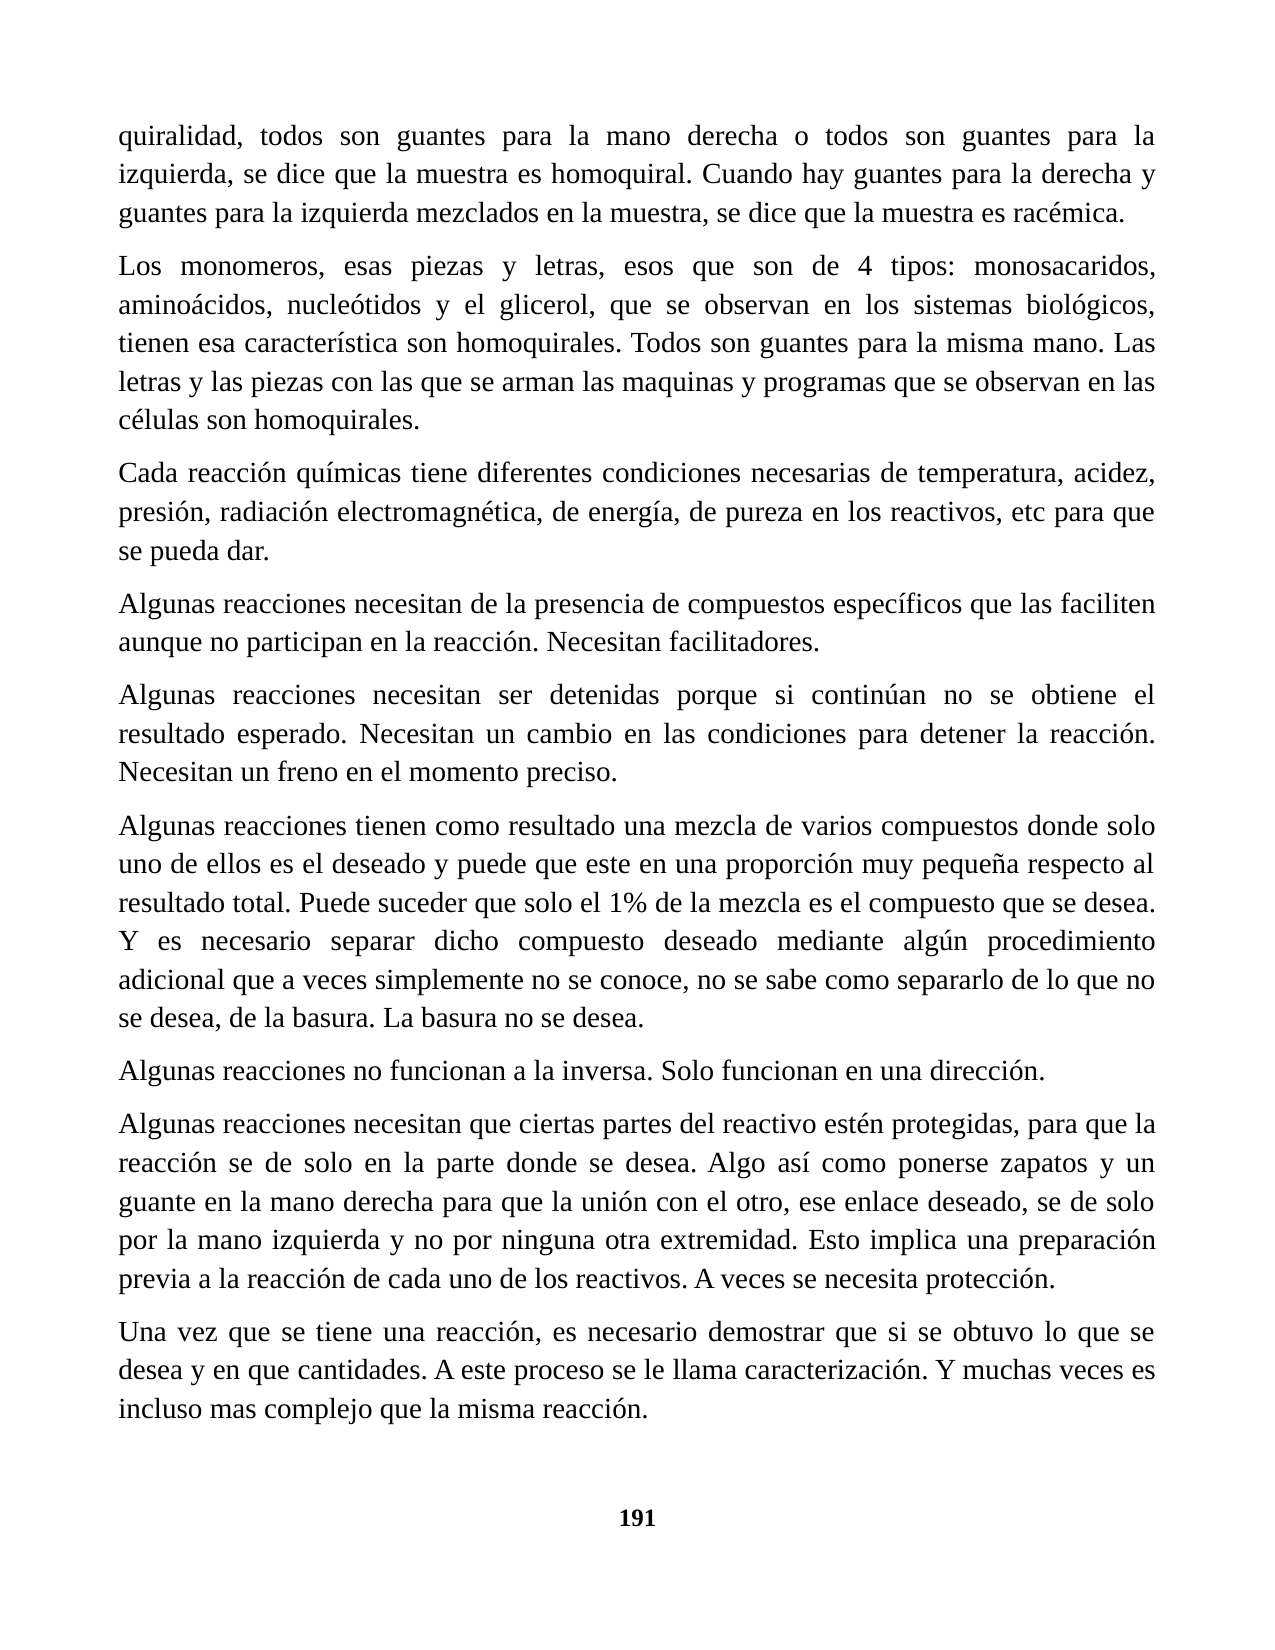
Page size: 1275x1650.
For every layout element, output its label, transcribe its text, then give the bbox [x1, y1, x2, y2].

text Algunas reacciones necesitan ser detenidas porque si continúan no se obtiene el resultado esperado. Necesitan un cambio en las condiciones para detener la reacción. Necesitan un freno en el momento preciso. [118, 677, 1157, 788]
text Algunas reacciones necesitan que ciertas partes del reactivo estén protegidas, para que la reacción se de solo en la parte donde se desea. Algo así como ponerse zapatos y un guante en la mano derecha para que la unión con el otro, ese enlace deseado, se de solo por la mano izquierda y no por ninguna otra extremidad. Esto implica una preparación previa a la reacción de cada uno de los reactivos. A veces se necesita protección. [118, 1107, 1157, 1294]
text Algunas reacciones tienen como resultado una mezcla de varios compuestos donde solo uno de ellos es el deseado y puede que este en una proporción muy pequeña respecto al resultado total. Puede suceder que solo el 1% de la mezcla es el compuesto que se desea. Y es necesario separar dicho compuesto deseado mediante algún procedimiento adicional que a veces simplemente no se conoce, no se sabe como separarlo de lo que no se desea, de la basura. La basura no se desea. [118, 808, 1157, 1034]
text quiralidad, todos son guantes para la mano derecha o todos son guantes para la izquierda, se dice que la muestra es homoquiral. Cuando hay guantes para la derecha y guantes para la izquierda mezclados en la muestra, se dice que la muestra es racémica. [118, 118, 1157, 229]
text Cada reacción químicas tiene diferentes condiciones necesarias de temperatura, acidez, presión, radiación electromagnética, de energía, de pureza en los reactivos, etc para que se pueda dar. [118, 456, 1157, 566]
text Algunas reacciones no funcionan a la inversa. Solo funcionan en una dirección. [118, 1053, 1157, 1087]
text Algunas reacciones necesitan de la presencia de compuestos específicos que las faciliten aunque no participan en la reacción. Necesitan facilitadores. [118, 586, 1157, 658]
text Una vez que se tiene una reacción, es necesario demostrar que si se obtuvo lo que se desea y en que cantidades. A este proceso se le llama caracterización. Y muchas veces es incluso mas complejo que la misma reacción. [118, 1314, 1157, 1424]
text Los monomeros, esas piezas y letras, esos que son de 4 tipos: monosacaridos, aminoácidos, nucleótidos y el glicerol, que se observan en los sistemas biológicos, tienen esa característica son homoquirales. Todos son guantes para la misma mano. Las letras y las piezas con las que se arman las maquinas y programas que se observan en las células son homoquirales. [118, 248, 1157, 436]
